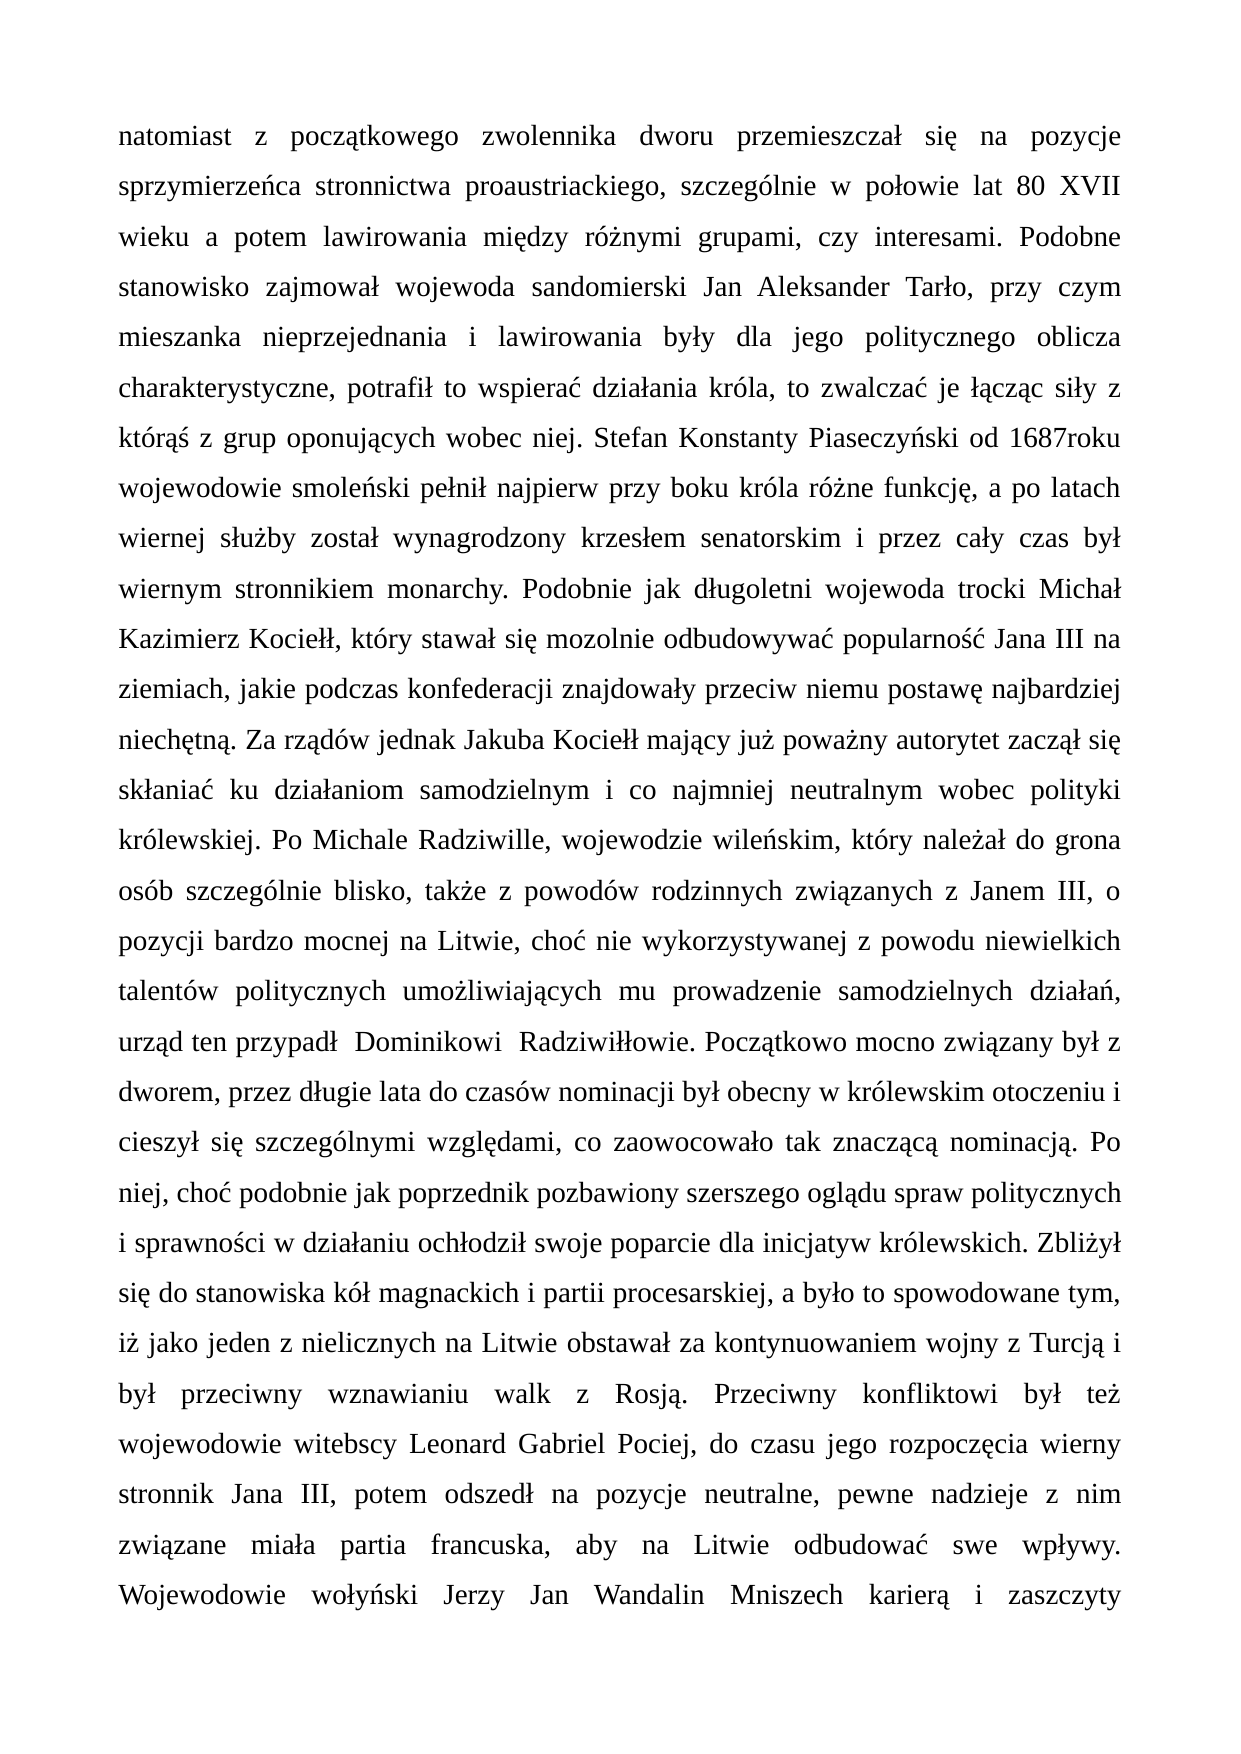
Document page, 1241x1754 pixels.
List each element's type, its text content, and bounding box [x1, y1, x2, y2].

text natomiast z początkowego zwolennika dworu przemieszczał się na pozycje sprzymierzeńca stronnictwa proaustriackiego, szczególnie w połowie lat 80 XVII wieku a potem lawirowania między różnymi grupami, czy interesami. Podobne stanowisko zajmował wojewoda sandomierski Jan Aleksander Tarło, przy czym mieszanka nieprzejednania i lawirowania były dla jego politycznego oblicza charakterystyczne, potrafił to wspierać działania króla, to zwalczać je łącząc siły z którąś z grup oponujących wobec niej. Stefan Konstanty Piaseczyński od 1687roku wojewodowie smoleński pełnił najpierw przy boku króla różne funkcję, a po latach wiernej służby został wynagrodzony krzesłem senatorskim i przez cały czas był wiernym stronnikiem monarchy. Podobnie jak długoletni wojewoda trocki Michał Kazimierz Kociełł, który stawał się mozolnie odbudowywać popularność Jana III na ziemiach, jakie podczas konfederacji znajdowały przeciw niemu postawę najbardziej niechętną. Za rządów jednak Jakuba Kociełł mający już poważny autorytet zaczął się skłaniać ku działaniom samodzielnym i co najmniej neutralnym wobec polityki królewskiej. Po Michale Radziwille, wojewodzie wileńskim, który należał do grona osób szczególnie blisko, także z powodów rodzinnych związanych z Janem III, o pozycji bardzo mocnej na Litwie, choć nie wykorzystywanej z powodu niewielkich talentów politycznych umożliwiających mu prowadzenie samodzielnych działań, urząd ten przypadł Dominikowi Radziwiłłowie. Początkowo mocno związany był z dworem, przez długie lata do czasów nominacji był obecny w królewskim otoczeniu i cieszył się szczególnymi względami, co zaowocowało tak znaczącą nominacją. Po niej, choć podobnie jak poprzednik pozbawiony szerszego oglądu spraw politycznych i sprawności w działaniu ochłodził swoje poparcie dla inicjatyw królewskich. Zbliżył się do stanowiska kół magnackich i partii procesarskiej, a było to spowodowane tym, iż jako jeden z nielicznych na Litwie obstawał za kontynuowaniem wojny z Turcją i był przeciwny wznawianiu walk z Rosją. Przeciwny konfliktowi był też wojewodowie witebscy Leonard Gabriel Pociej, do czasu jego rozpoczęcia wierny stronnik Jana III, potem odszedł na pozycje neutralne, pewne nadzieje z nim związane miała partia francuska, aby na Litwie odbudować swe wpływy. Wojewodowie wołyński Jerzy Jan Wandalin Mniszech karierą i zaszczyty [118, 118, 1122, 1611]
